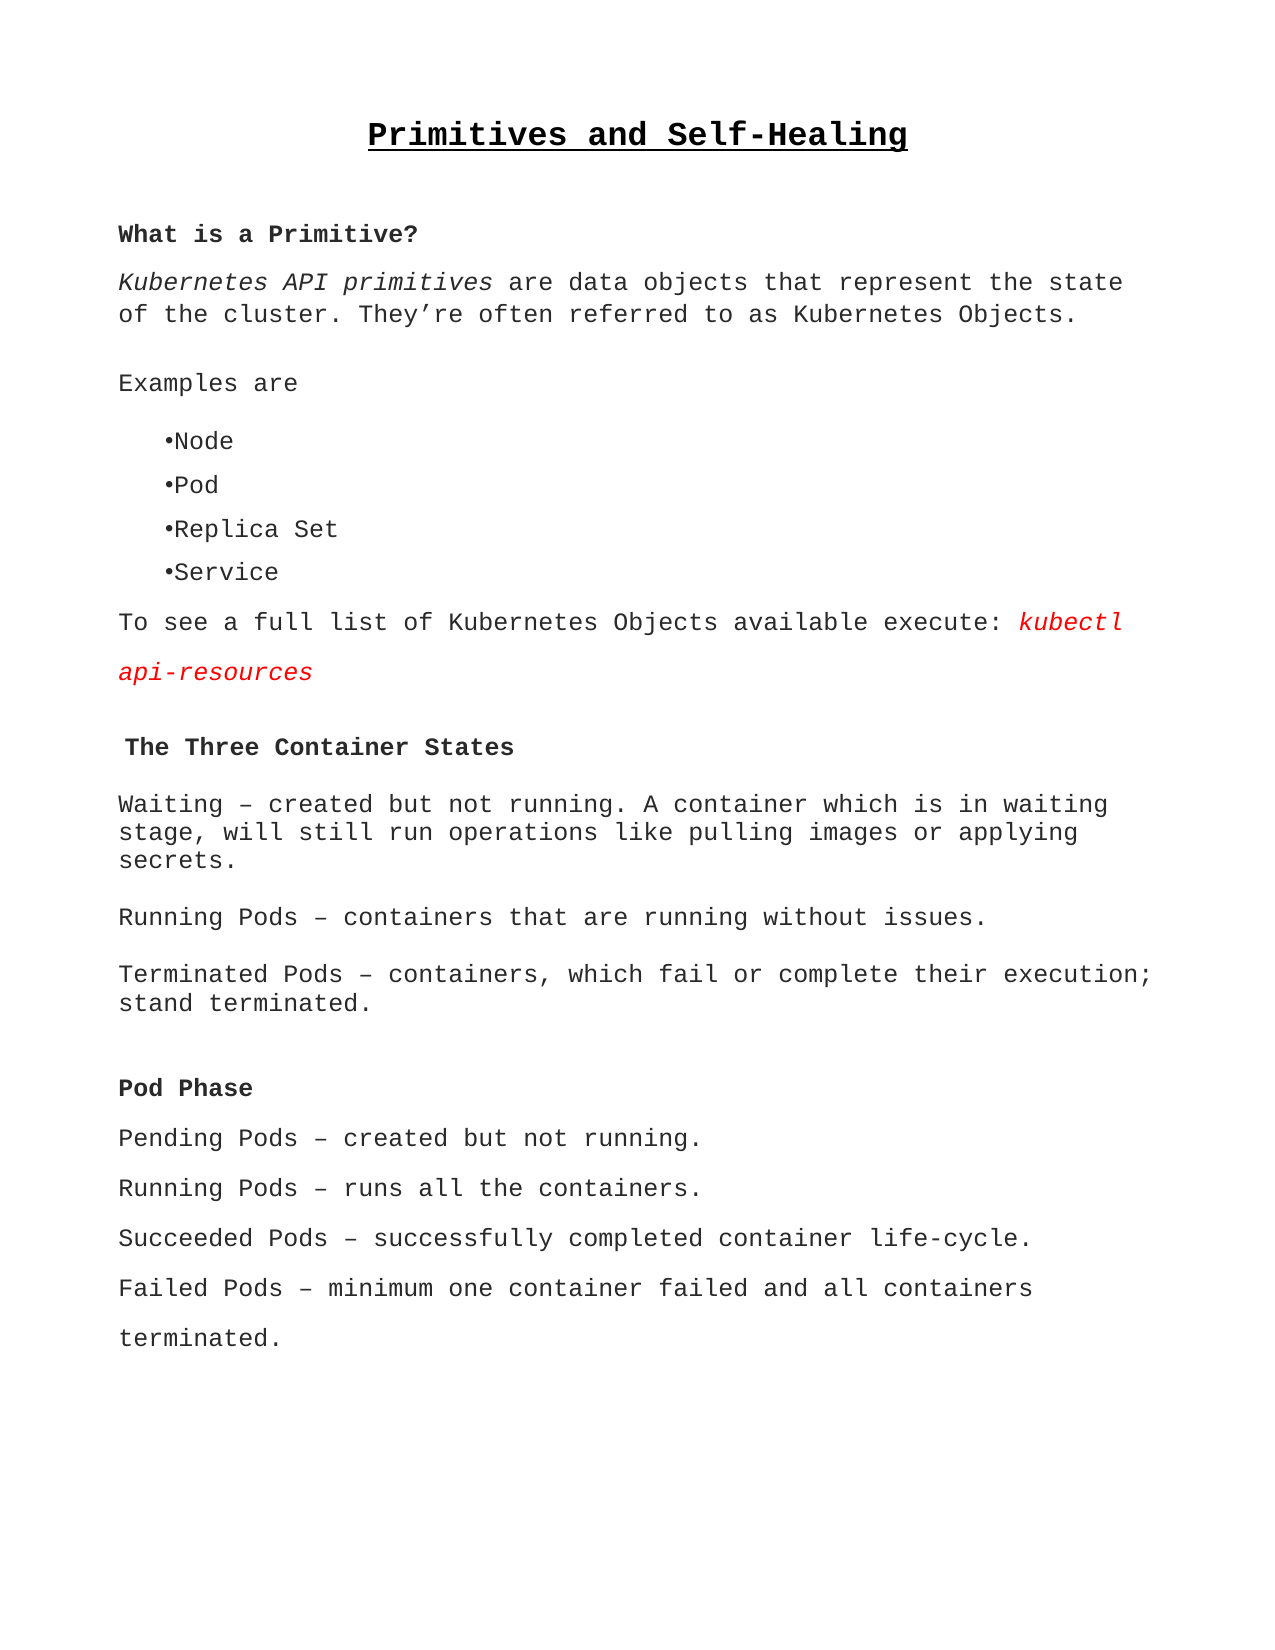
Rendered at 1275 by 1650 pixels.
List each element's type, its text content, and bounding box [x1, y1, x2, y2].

text Pod Phase [118, 1047, 1157, 1104]
text Waiting – created but not running. A container which is in waiting stage, will still run operations like pulling images or applying secrets. [118, 791, 1157, 876]
text Running Pods – containers that are running without issues. [118, 905, 1157, 933]
text What is a Primitive? [118, 222, 1157, 250]
list Node [165, 413, 1157, 457]
text Pending Pods – created but not running. Running Pods – runs all the containers. [118, 1104, 1157, 1204]
text Kubernetes API primitives are data objects that represent the state of the cluster. They’re often referred to as Kubernetes Objects. [118, 269, 1157, 330]
list Service [165, 544, 1157, 588]
text Terminated Pods – containers, which fail or complete their execution; stand terminated. [118, 962, 1157, 1019]
text The Three Container States [118, 703, 1157, 762]
text Examples are [118, 349, 1157, 399]
text Primitives and Self-Healing [118, 118, 1157, 194]
text To see a full list of Kubernetes Objects available execute: kubectl api-resources [118, 588, 1157, 688]
list Replica Set [165, 501, 1157, 544]
list Pod [165, 457, 1157, 501]
text Succeeded Pods – successfully completed container life-cycle. Failed Pods – minimum one container failed and all containers terminated. [118, 1204, 1157, 1354]
